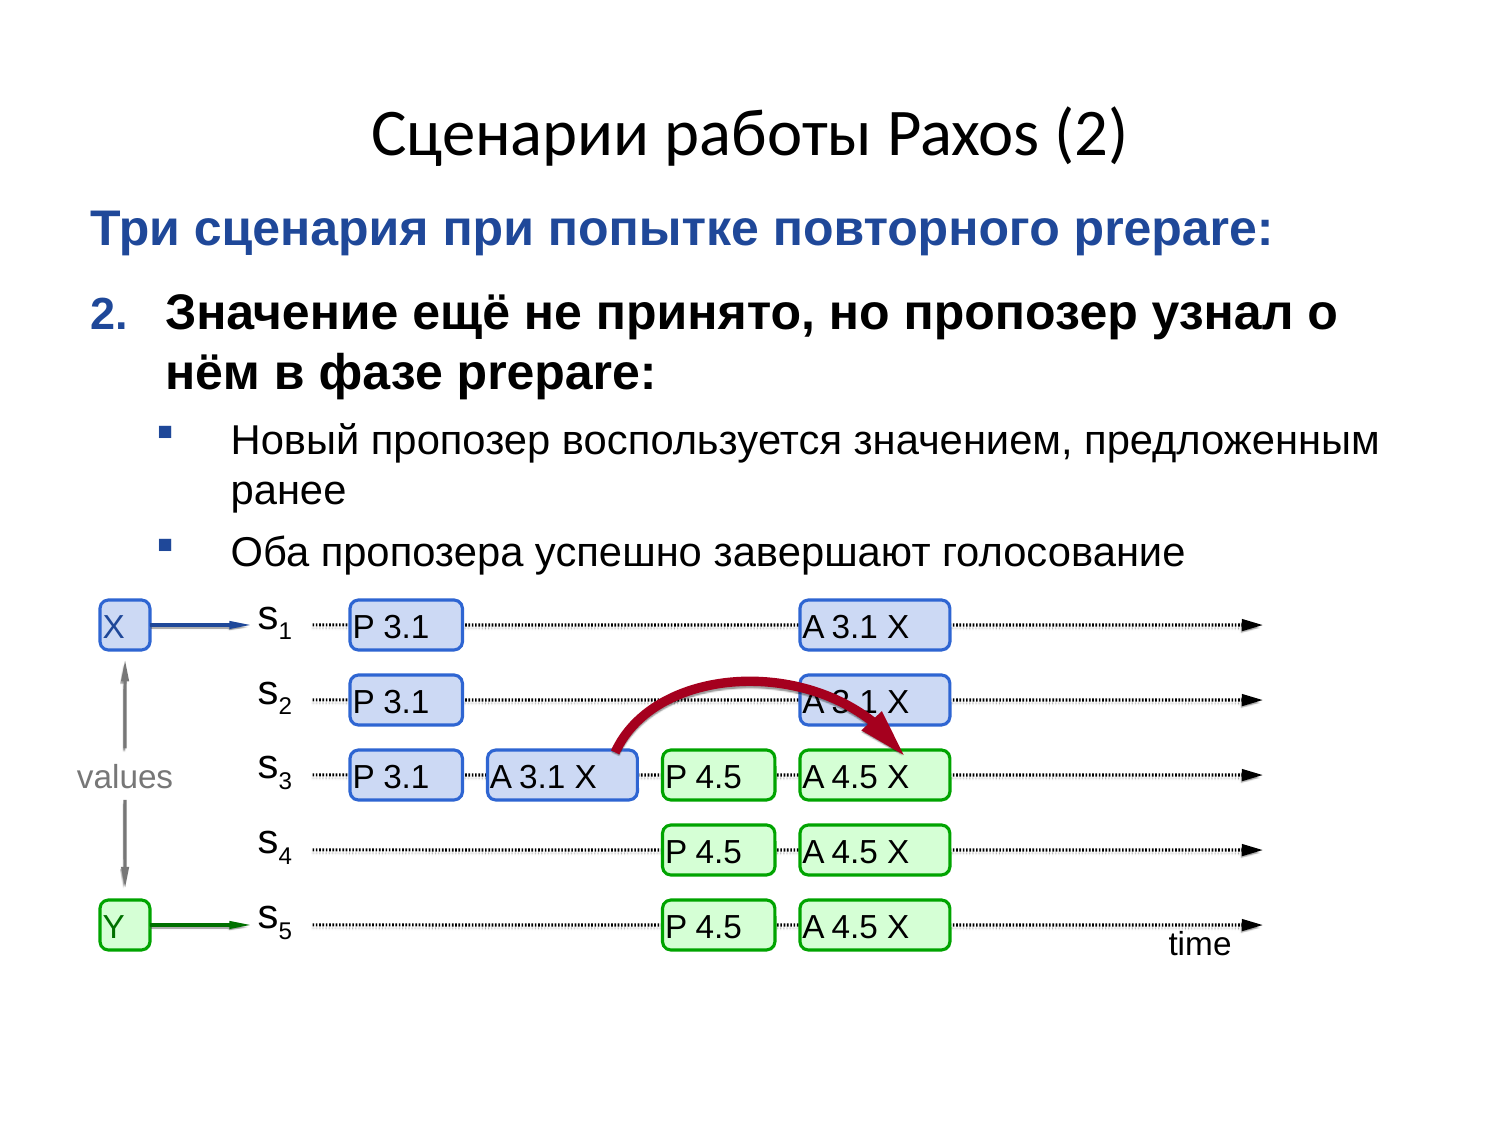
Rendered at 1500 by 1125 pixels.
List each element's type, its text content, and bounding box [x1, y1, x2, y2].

text_box s5 [237, 887, 313, 944]
text_box P 4.5 [662, 825, 775, 876]
text_box s4 [237, 812, 313, 869]
text_box P 3.1 [350, 675, 463, 726]
text_box A 3.1 X [799, 696, 864, 726]
text_box P 4.5 [662, 750, 775, 801]
text_box A 3.1 X [799, 600, 950, 651]
text_box Y [99, 900, 151, 951]
title Сценарии работы Paxos (2) [75, 45, 1426, 233]
text_box s1 [237, 587, 313, 645]
text_box values [62, 754, 188, 795]
text_box s3 [237, 737, 313, 794]
text_box A 4.5 X [799, 900, 950, 951]
text_box s2 [237, 662, 313, 720]
text_box time [1149, 922, 1250, 963]
text_box X [99, 600, 151, 651]
text_box A 4.5 X [799, 750, 950, 801]
list Три сценария при попытке повторного prepare: Значение ещё не принято, но пропозер узнал о нём в фазе prepare: Новый пропозер воспользуется значением, предложенным ранее Оба пропозера успешно завершают голосование [75, 187, 1463, 513]
text_box A 4.5 X [799, 825, 950, 876]
text_box A 3.1 X [487, 750, 638, 801]
text_box P 3.1 [350, 600, 463, 651]
text_box P 4.5 [662, 900, 775, 951]
text_box P 3.1 [350, 750, 463, 801]
text_box A 3.1 X [800, 675, 950, 725]
